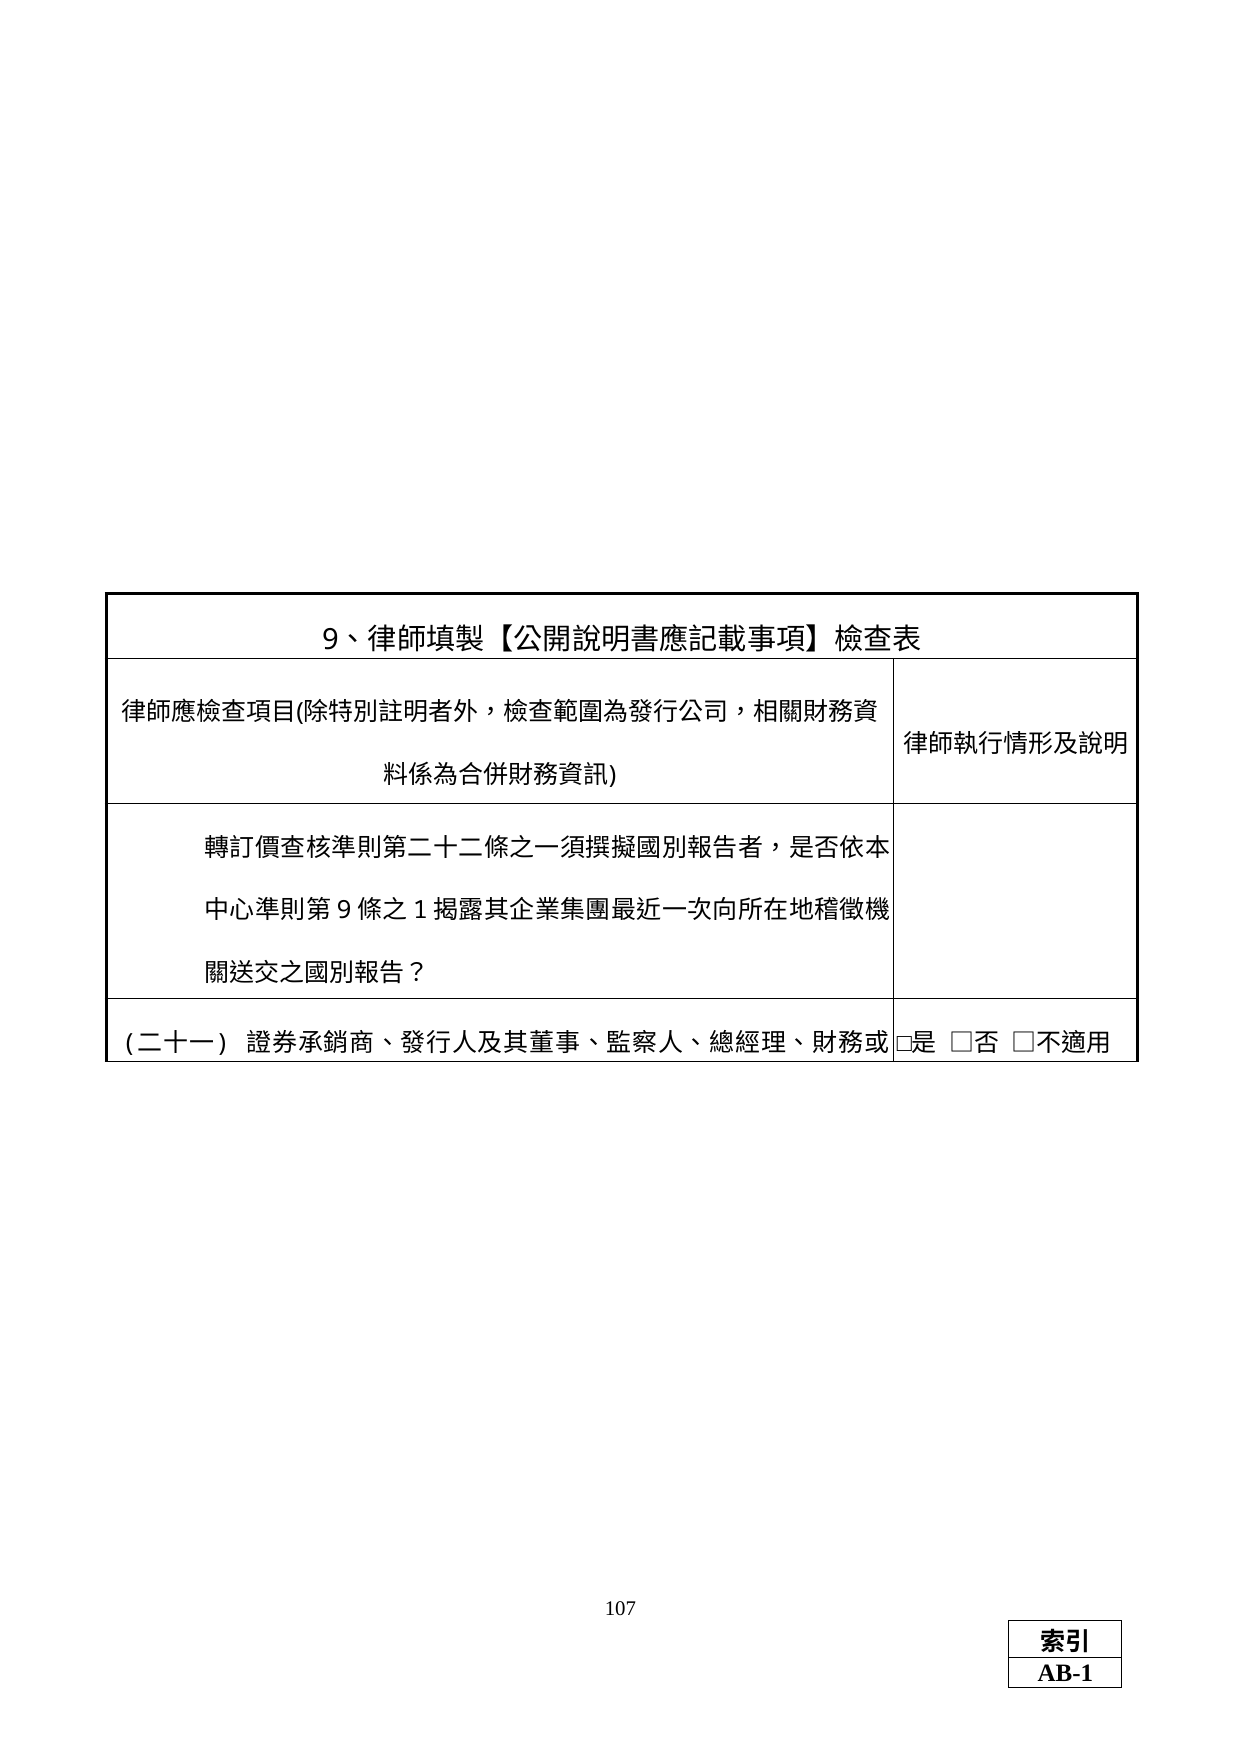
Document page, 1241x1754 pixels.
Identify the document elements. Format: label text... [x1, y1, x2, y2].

table_cell [894, 804, 1136, 997]
table_cell 轉訂價查核準則第二十二條之一須撰擬國別報告者，是否依本中心準則第9條之1揭露其企業集團最近一次向所在地稽徵機關送交之國別報告？ [108, 804, 893, 997]
table_cell 律師執行情形及說明 [894, 659, 1136, 803]
table_cell (二十一) 證券承銷商、發行人及其董事、監察人、總經理、財務或 [108, 999, 893, 1061]
table_header 9、律師填製【公開說明書應記載事項】檢查表 [108, 595, 1136, 658]
table_cell □是 □否 □不適用 [894, 999, 1136, 1061]
table_cell 律師應檢查項目(除特別註明者外，檢查範圍為發行公司，相關財務資料係為合併財務資訊) [108, 659, 893, 803]
